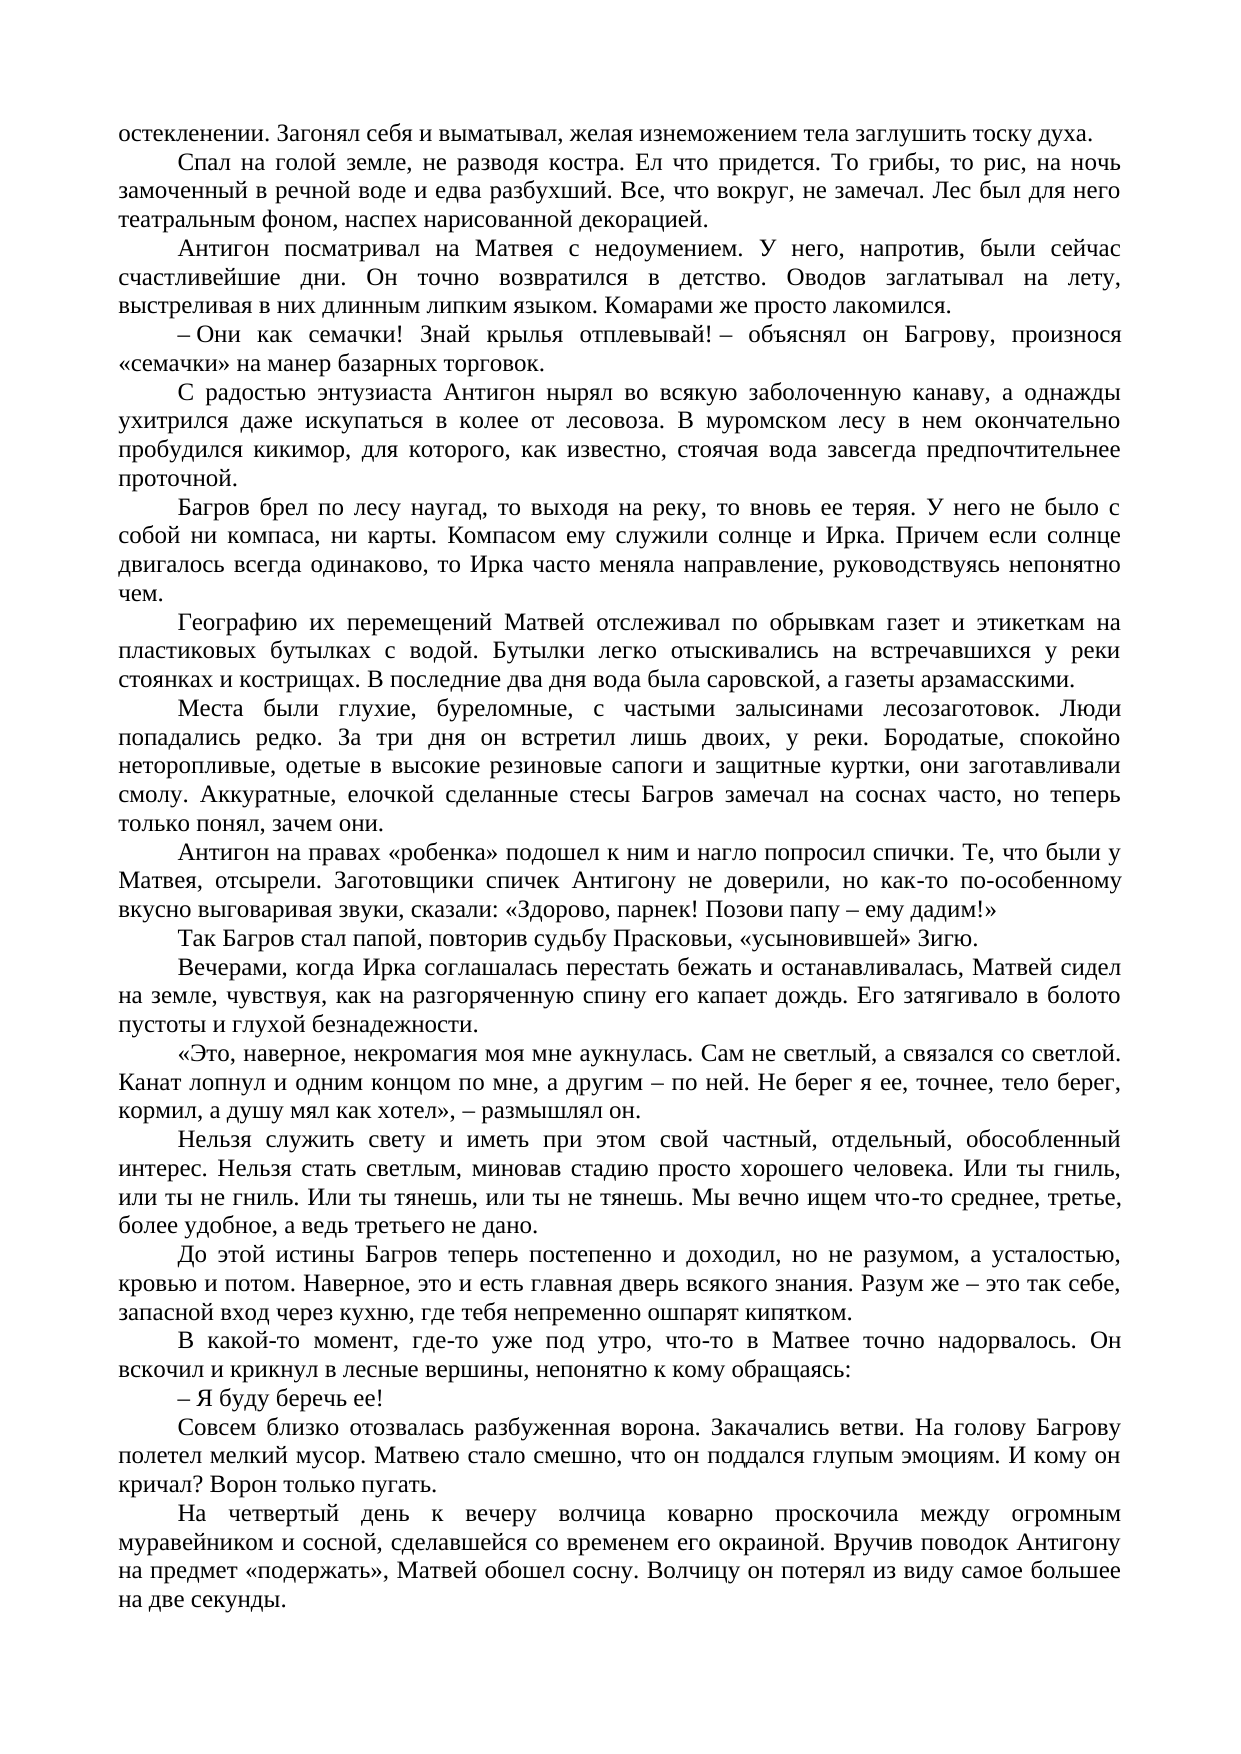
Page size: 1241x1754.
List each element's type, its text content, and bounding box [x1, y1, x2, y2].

text Вечерами, когда Ирка соглашалась перестать бежать и останавливалась, Матвей сидел на земле, чувствуя, как на разгоряченную спину его капает дождь. Его затягивало в болото пустоты и глухой безнадежности. [118, 952, 1122, 1038]
text Географию их перемещений Матвей отслеживал по обрывкам газет и этикеткам на пластиковых бутылках с водой. Бутылки легко отыскивались на встречавшихся у реки стоянках и кострищах. В последние два дня вода была саровской, а газеты арзамасскими. [118, 607, 1122, 693]
text Багров брел по лесу наугад, то выходя на реку, то вновь ее теряя. У него не было с собой ни компаса, ни карты. Компасом ему служили солнце и Ирка. Причем если солнце двигалось всегда одинаково, то Ирка часто меняла направление, руководствуясь непонятно чем. [118, 492, 1122, 607]
text «Это, наверное, некромагия моя мне аукнулась. Сам не светлый, а связался со светлой. Канат лопнул и одним концом по мне, а другим – по ней. Не берег я ее, точнее, тело берег, кормил, а душу мял как хотел», – размышлял он. [118, 1038, 1122, 1124]
text Спал на голой земле, не разводя костра. Ел что придется. То грибы, то рис, на ночь замоченный в речной воде и едва разбухший. Все, что вокруг, не замечал. Лес был для него театральным фоном, наспех нарисованной декорацией. [118, 147, 1122, 233]
text Места были глухие, буреломные, с частыми залысинами лесозаготовок. Люди попадались редко. За три дня он встретил лишь двоих, у реки. Бородатые, спокойно неторопливые, одетые в высокие резиновые сапоги и защитные куртки, они заготавливали смолу. Аккуратные, елочкой сделанные стесы Багров замечал на соснах часто, но теперь только понял, зачем они. [118, 693, 1122, 837]
text Совсем близко отозвалась разбуженная ворона. Закачались ветви. На голову Багрову полетел мелкий мусор. Матвею стало смешно, что он поддался глупым эмоциям. И кому он кричал? Ворон только пугать. [118, 1412, 1122, 1498]
text остекленении. Загонял себя и выматывал, желая изнеможением тела заглушить тоску духа. [118, 118, 1122, 147]
text – Я буду беречь ее! [118, 1383, 1122, 1412]
text Так Багров стал папой, повторив судьбу Прасковьи, «усыновившей» Зигю. [118, 923, 1122, 952]
text На четвертый день к вечеру волчица коварно проскочила между огромным муравейником и сосной, сделавшейся со временем его окраиной. Вручив поводок Антигону на предмет «подержать», Матвей обошел сосну. Волчицу он потерял из виду самое большее на две секунды. [118, 1498, 1122, 1613]
text Антигон на правах «робенка» подошел к ним и нагло попросил спички. Те, что были у Матвея, отсырели. Заготовщики спичек Антигону не доверили, но как‑то по‑особенному вкусно выговаривая звуки, сказали: «Здорово, парнек! Позови папу – ему дадим!» [118, 837, 1122, 923]
text До этой истины Багров теперь постепенно и доходил, но не разумом, а усталостью, кровью и потом. Наверное, это и есть главная дверь всякого знания. Разум же – это так себе, запасной вход через кухню, где тебя непременно ошпарят кипятком. [118, 1239, 1122, 1326]
text Нельзя служить свету и иметь при этом свой частный, отдельный, обособленный интерес. Нельзя стать светлым, миновав стадию просто хорошего человека. Или ты гниль, или ты не гниль. Или ты тянешь, или ты не тянешь. Мы вечно ищем что‑то среднее, третье, более удобное, а ведь третьего не дано. [118, 1124, 1122, 1239]
text В какой‑то момент, где‑то уже под утро, что‑то в Матвее точно надорвалось. Он вскочил и крикнул в лесные вершины, непонятно к кому обращаясь: [118, 1326, 1122, 1383]
text С радостью энтузиаста Антигон нырял во всякую заболоченную канаву, а однажды ухитрился даже искупаться в колее от лесовоза. В муромском лесу в нем окончательно пробудился кикимор, для которого, как известно, стоячая вода завсегда предпочтительнее проточной. [118, 377, 1122, 492]
text – Они как семачки! Знай крылья отплевывай! – объяснял он Багрову, произнося «семачки» на манер базарных торговок. [118, 319, 1122, 377]
text Антигон посматривал на Матвея с недоумением. У него, напротив, были сейчас счастливейшие дни. Он точно возвратился в детство. Оводов заглатывал на лету, выстреливая в них длинным липким языком. Комарами же просто лакомился. [118, 233, 1122, 319]
